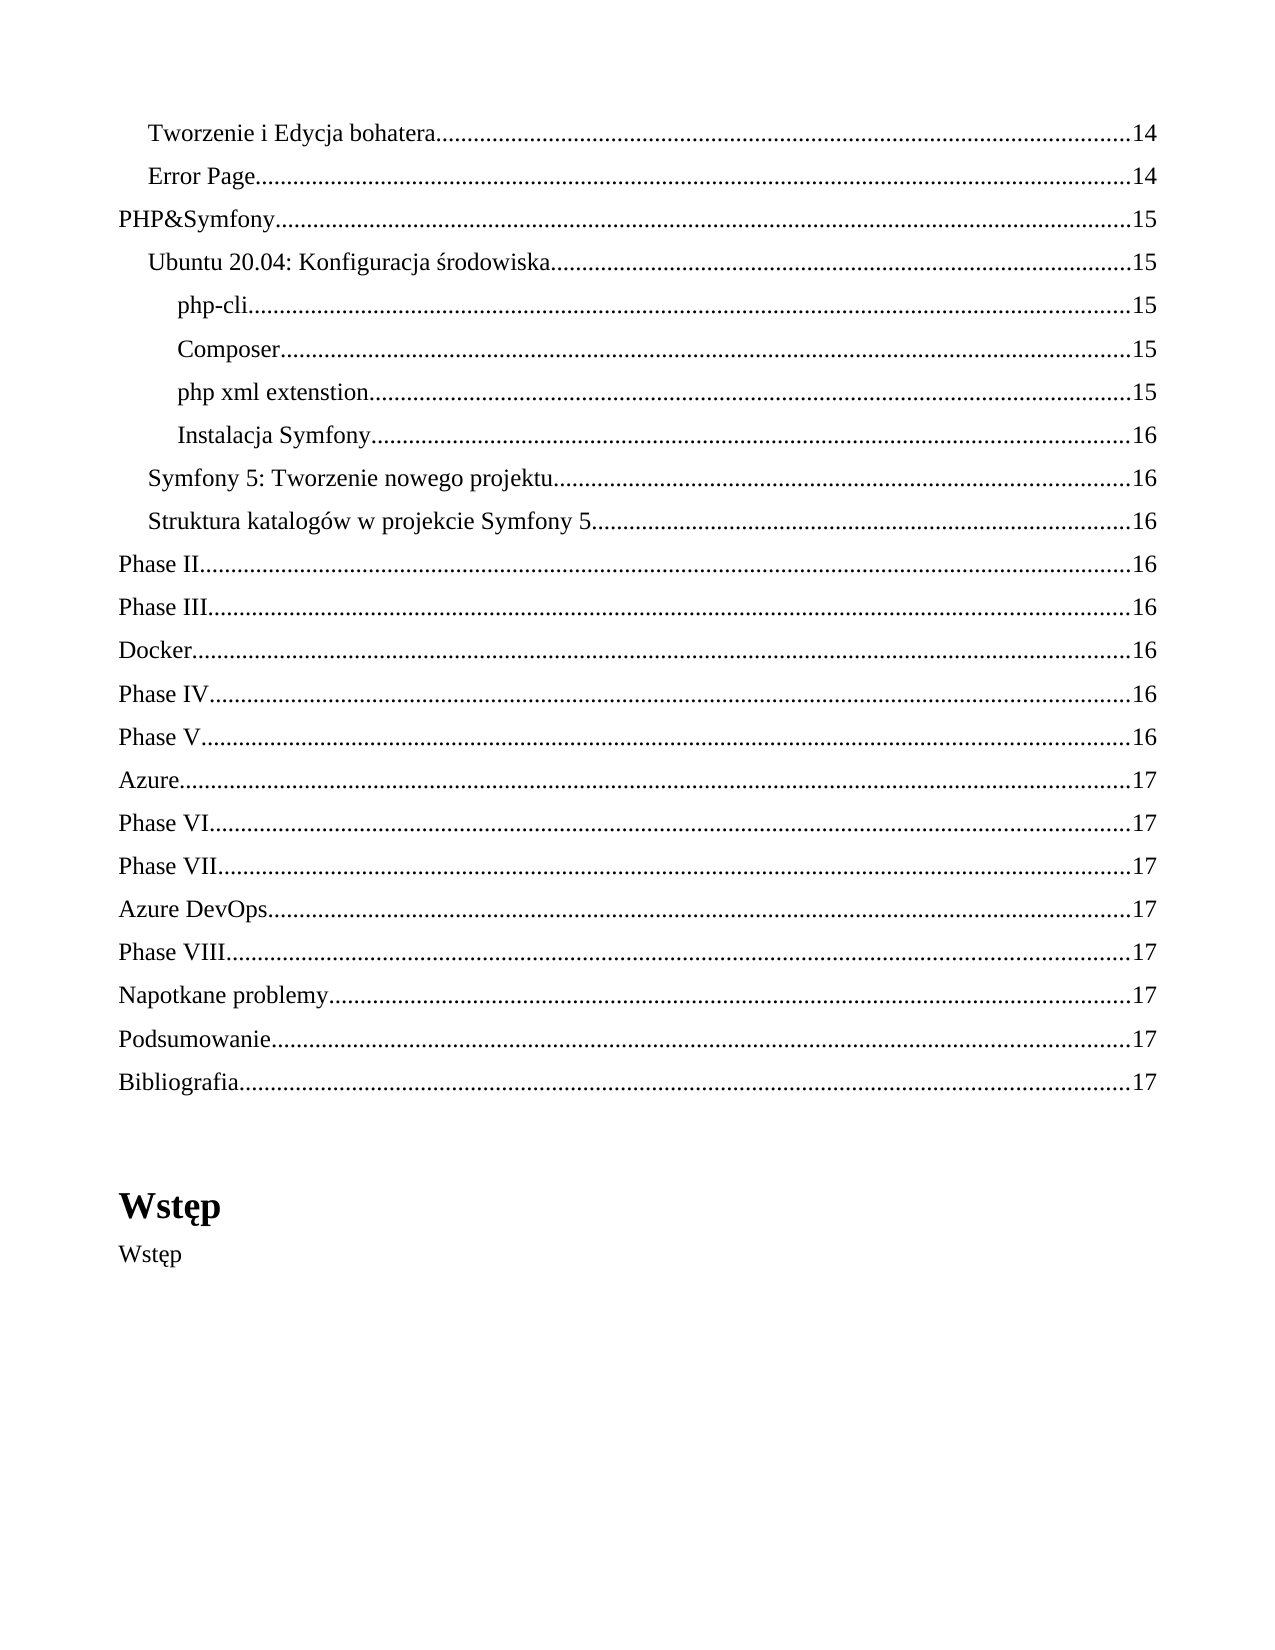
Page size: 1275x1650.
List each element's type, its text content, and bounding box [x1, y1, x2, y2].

text Docker 16 [118, 636, 1157, 664]
text Composer 15 [177, 334, 1157, 362]
text Bibliografia 17 [118, 1067, 1157, 1096]
text Phase VIII 17 [118, 937, 1157, 966]
text php-cli 15 [177, 291, 1157, 319]
text Phase VI 17 [118, 808, 1157, 837]
text Ubuntu 20.04: Konfiguracja środowiska 15 [148, 247, 1157, 276]
text Phase V 16 [118, 722, 1157, 751]
text Napotkane problemy 17 [118, 981, 1157, 1009]
text Podsumowanie 17 [118, 1024, 1157, 1052]
text Symfony 5: Tworzenie nowego projektu 16 [148, 463, 1157, 492]
text Phase IV 16 [118, 679, 1157, 707]
text Phase III 16 [118, 592, 1157, 621]
text Phase VII 17 [118, 851, 1157, 880]
text Struktura katalogów w projekcie Symfony 5 16 [148, 506, 1157, 535]
text Error Page 14 [148, 161, 1157, 190]
text Azure 17 [118, 765, 1157, 794]
text PHP&Symfony 15 [118, 204, 1157, 233]
text Phase II 16 [118, 549, 1157, 578]
text Tworzenie i Edycja bohatera 14 [148, 118, 1157, 147]
subtitle Wstęp [118, 1183, 1157, 1226]
text php xml extenstion 15 [177, 377, 1157, 406]
text Instalacja Symfony 16 [177, 420, 1157, 449]
text Azure DevOps 17 [118, 894, 1157, 923]
text Wstęp [118, 1239, 1157, 1267]
